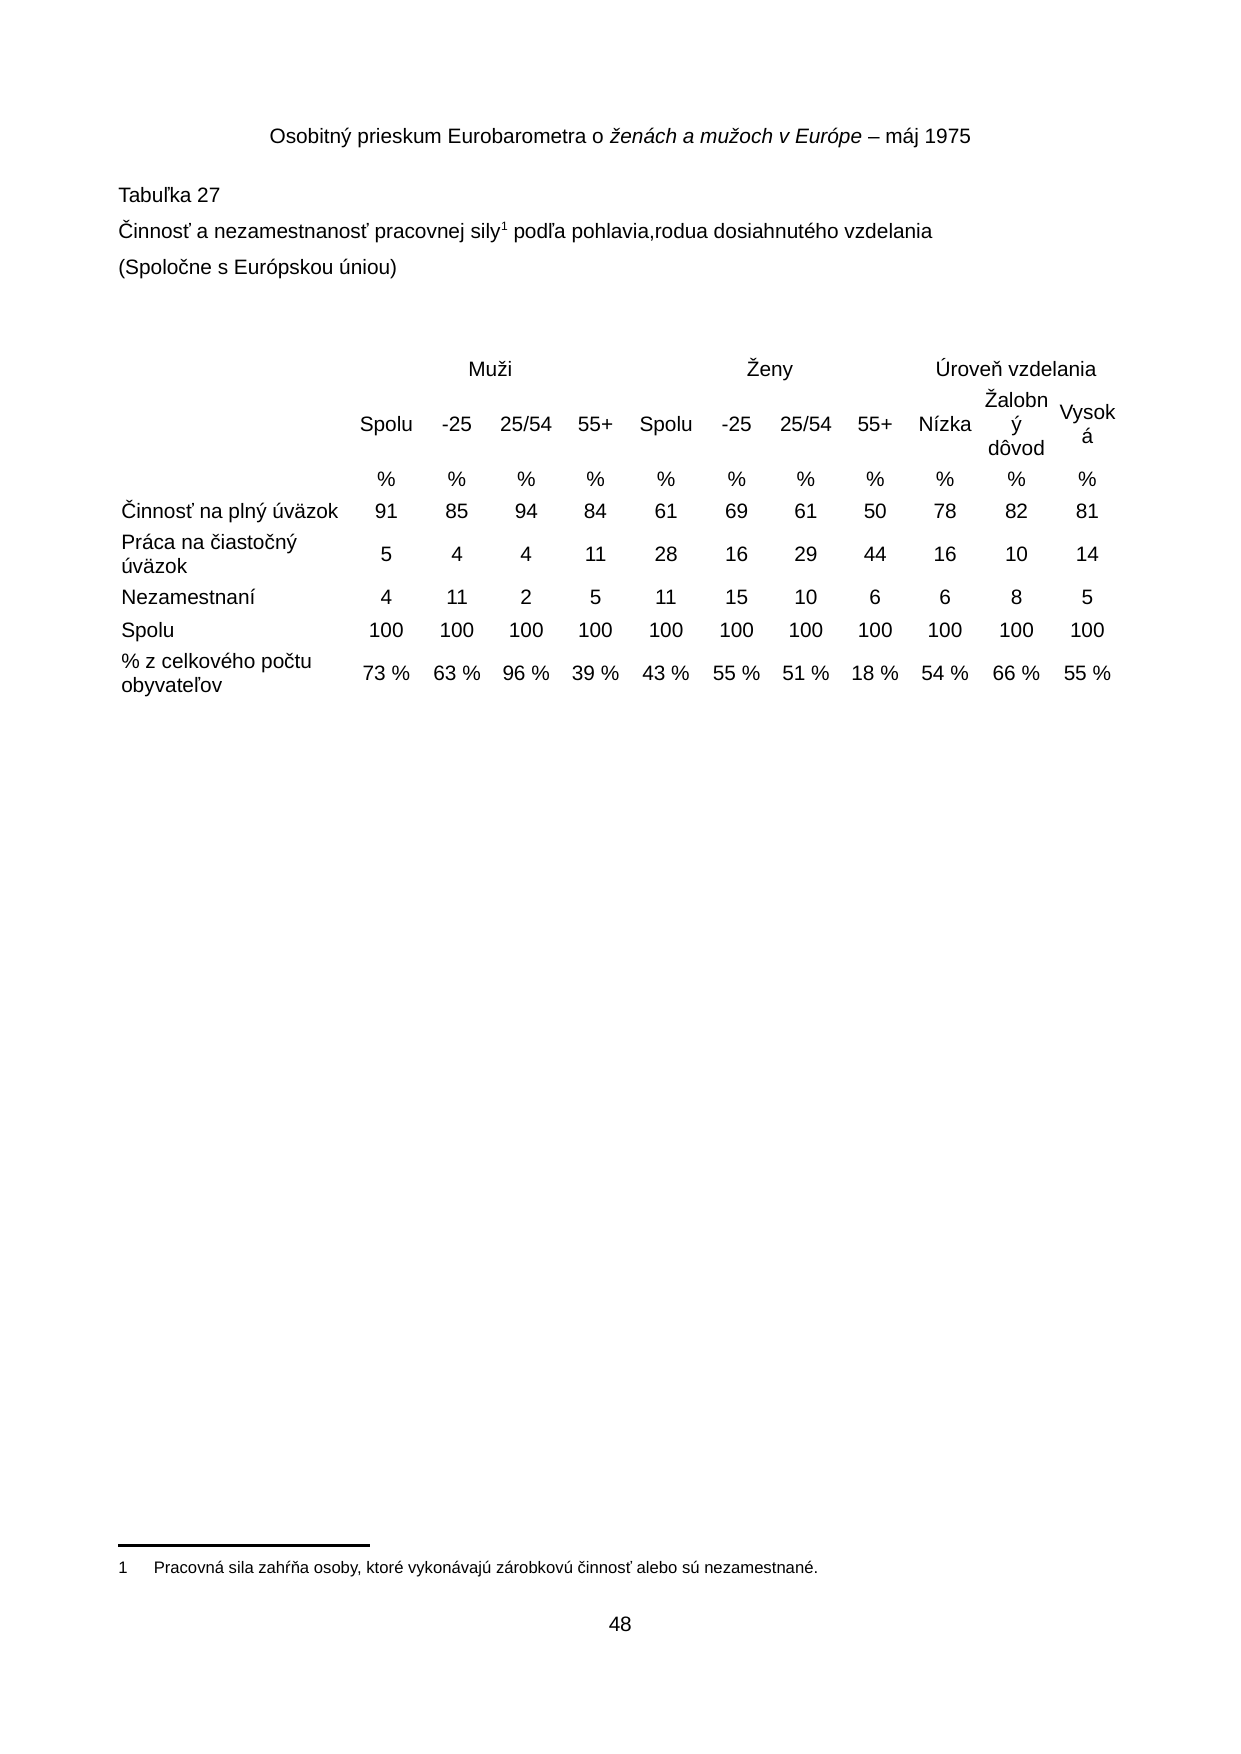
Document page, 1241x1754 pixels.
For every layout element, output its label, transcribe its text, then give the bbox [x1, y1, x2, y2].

table_cell 63 % [422, 646, 491, 699]
table_cell % [980, 463, 1052, 495]
table_cell Spolu [118, 613, 350, 646]
table_cell Činnosť na plný úväzok [118, 495, 350, 527]
table_cell 100 [350, 613, 422, 646]
table_header [422, 320, 491, 352]
table_cell 16 [702, 527, 771, 581]
table_cell 4 [422, 527, 491, 581]
table_cell 28 [630, 527, 702, 581]
table_cell 4 [491, 527, 561, 581]
table_cell 100 [491, 613, 561, 646]
text (Spoločne s Európskou úniou) [118, 254, 1122, 278]
table_cell 11 [422, 581, 491, 613]
table_cell 81 [1052, 495, 1122, 527]
table_cell 5 [350, 527, 422, 581]
table_cell -25 [422, 385, 491, 462]
table_header [630, 320, 702, 352]
table_cell 11 [561, 527, 630, 581]
table_cell % [422, 463, 491, 495]
table_cell 10 [771, 581, 840, 613]
table_cell 96 % [491, 646, 561, 699]
table_header [1052, 320, 1122, 352]
table_cell % [910, 463, 980, 495]
table_cell 5 [561, 581, 630, 613]
table_cell % [630, 463, 702, 495]
table_cell 6 [840, 581, 909, 613]
table_cell 84 [561, 495, 630, 527]
table_cell 100 [980, 613, 1052, 646]
table_cell 5 [1052, 581, 1122, 613]
table_cell 55 % [702, 646, 771, 699]
table_cell % [561, 463, 630, 495]
table_cell -25 [702, 385, 771, 462]
table_cell 61 [771, 495, 840, 527]
table_cell 55 % [1052, 646, 1122, 699]
table_cell Spolu [350, 385, 422, 462]
table_cell Vysoká [1052, 385, 1122, 462]
table_cell [118, 385, 350, 462]
table_cell % [840, 463, 909, 495]
table_cell 51 % [771, 646, 840, 699]
table_cell [118, 463, 350, 495]
text Činnosť a nezamestnanosť pracovnej sily podľa pohlavia,rodua dosiahnutého vzdelania [118, 219, 1122, 243]
table_cell 10 [980, 527, 1052, 581]
table_cell 55+ [561, 385, 630, 462]
table_cell Úroveň vzdelania [910, 352, 1122, 385]
table_cell 2 [491, 581, 561, 613]
table_cell 100 [910, 613, 980, 646]
table_cell % z celkového počtu obyvateľov [118, 646, 350, 699]
table_cell 82 [980, 495, 1052, 527]
table_cell 78 [910, 495, 980, 527]
table_header [491, 320, 561, 352]
table_cell 44 [840, 527, 909, 581]
table_cell Nízka [910, 385, 980, 462]
table_header [350, 320, 422, 352]
table_cell Žalobný dôvod [980, 385, 1052, 462]
table_cell 100 [702, 613, 771, 646]
table_cell 73 % [350, 646, 422, 699]
table_cell 54 % [910, 646, 980, 699]
table_cell % [350, 463, 422, 495]
table_cell 100 [771, 613, 840, 646]
table_cell 25/54 [491, 385, 561, 462]
table_cell 91 [350, 495, 422, 527]
table_header [561, 320, 630, 352]
table_cell 43 % [630, 646, 702, 699]
table_cell 16 [910, 527, 980, 581]
table_cell 100 [561, 613, 630, 646]
table_cell [118, 352, 350, 385]
table_cell 8 [980, 581, 1052, 613]
table_cell 25/54 [771, 385, 840, 462]
table_cell 50 [840, 495, 909, 527]
table_cell 15 [702, 581, 771, 613]
table_cell Muži [350, 352, 630, 385]
table_cell 69 [702, 495, 771, 527]
table_header [702, 320, 771, 352]
table_cell 39 % [561, 646, 630, 699]
table_cell 100 [422, 613, 491, 646]
table_cell 66 % [980, 646, 1052, 699]
table_cell 94 [491, 495, 561, 527]
table_cell 55+ [840, 385, 909, 462]
table_cell Práca na čiastočný úväzok [118, 527, 350, 581]
table_cell 6 [910, 581, 980, 613]
table_cell 100 [630, 613, 702, 646]
table_cell Nezamestnaní [118, 581, 350, 613]
table_cell 61 [630, 495, 702, 527]
table_cell 85 [422, 495, 491, 527]
table_cell Ženy [630, 352, 909, 385]
table_cell 100 [1052, 613, 1122, 646]
text Pracovná sila zahŕňa osoby, ktoré vykonávajú zárobkovú činnosť alebo sú nezamestnané. [118, 1557, 1122, 1577]
table_header [840, 320, 909, 352]
table_cell 14 [1052, 527, 1122, 581]
table_header [771, 320, 840, 352]
table_cell % [1052, 463, 1122, 495]
text Tabuľka 27 [118, 183, 1122, 207]
table_cell 4 [350, 581, 422, 613]
table_cell 18 % [840, 646, 909, 699]
table_header [118, 320, 350, 352]
table_cell 29 [771, 527, 840, 581]
table_cell 11 [630, 581, 702, 613]
table_cell % [702, 463, 771, 495]
table_header [980, 320, 1052, 352]
table_header [910, 320, 980, 352]
table_cell % [491, 463, 561, 495]
table_cell Spolu [630, 385, 702, 462]
table_cell 100 [840, 613, 909, 646]
table_cell % [771, 463, 840, 495]
